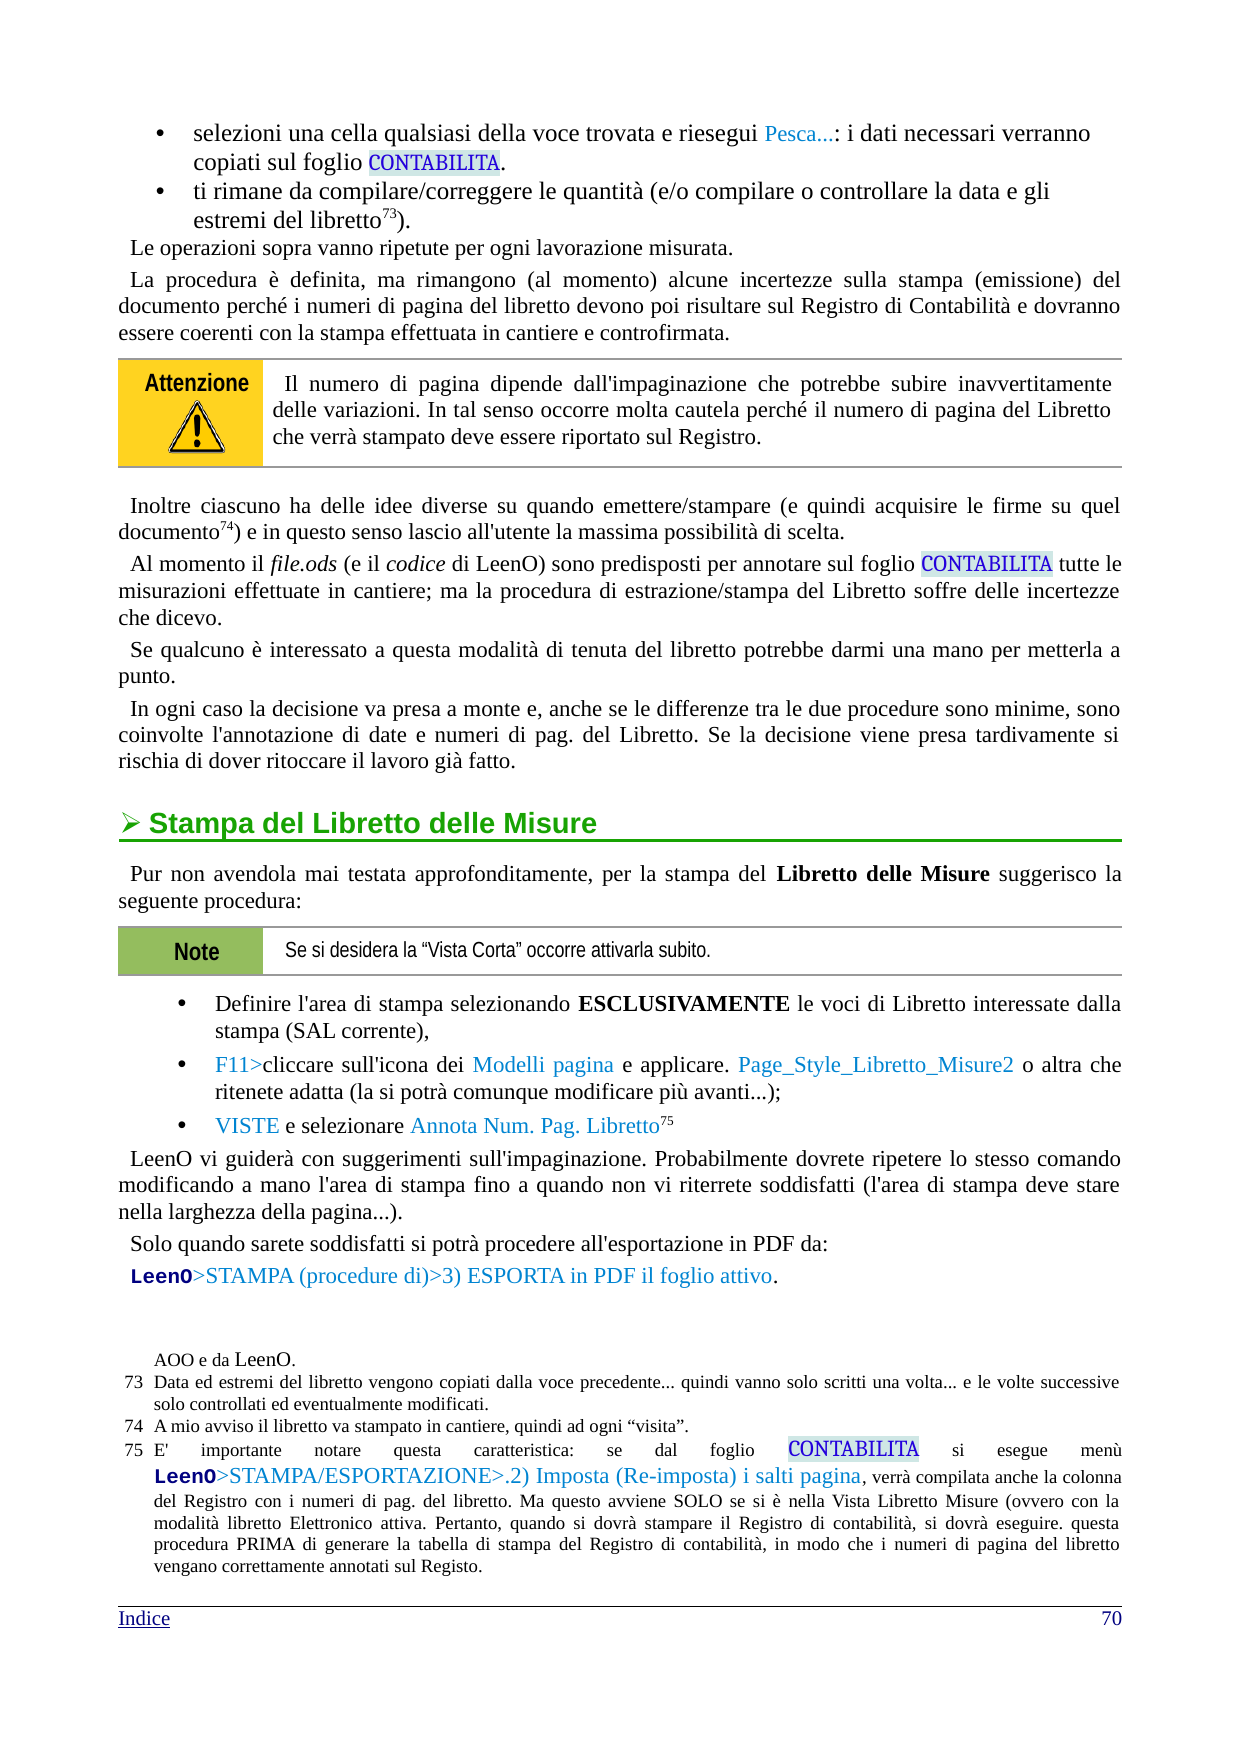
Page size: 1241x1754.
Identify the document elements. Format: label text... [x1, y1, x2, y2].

text In ogni caso la decisione va presa a monte e, anche se le differenze tra le due procedure sono minime, sono coinvolte l'annotazione di date e numeri di pag. del Libretto. Se la decisione viene presa tardivamente si rischia di dover ritoccare il lavoro già fatto. [118, 695, 1122, 774]
text La procedura è definita, ma rimangono (al momento) alcune incertezze sulla stampa (emissione) del documento perché i numeri di pagina del libretto devono poi risultare sul Registro di Contabilità e dovranno essere coerenti con la stampa effettuata in cantiere e controfirmata. [118, 266, 1122, 345]
table_header Se si desidera la “Vista Corta” occorre attivarla subito. [264, 928, 1122, 974]
list E' importante notare questa caratteristica: se dal foglio CONTABILITA si esegue menù LeenO>STAMPA/ESPORTAZIONE>.2) Imposta (Re-imposta) i salti pagina, verrà compilata anche la colonna del Registro con i numeri di pag. del libretto. Ma questo avviene SOLO se si è nella Vista Libretto Misure (ovvero con la modalità libretto Elettronico attiva. Pertanto, quando si dovrà stampare il Registro di contabilità, si dovrà eseguire. questa procedura PRIMA di generare la tabella di stampa del Registro di contabilità, in modo che i numeri di pagina del libretto vengano correttamente annotati sul Registo. [124, 1436, 1122, 1576]
text Se qualcuno è interessato a questa modalità di tenuta del libretto potrebbe darmi una mano per metterla a punto. [118, 636, 1122, 689]
table_header Note [118, 928, 263, 974]
picture [164, 397, 229, 457]
list VISTE e selezionare Annota Num. Pag. Libretto [177, 1111, 1122, 1139]
text Le operazioni sopra vanno ripetute per ogni lavorazione misurata. [118, 234, 1122, 260]
text LeenO vi guiderà con suggerimenti sull'impaginazione. Probabilmente dovrete ripetere lo stesso comando modificando a mano l'area di stampa fino a quando non vi riterrete soddisfatti (l'area di stampa deve stare nella larghezza della pagina...). [118, 1145, 1122, 1224]
table_header Il numero di pagina dipende dall'impaginazione che potrebbe subire inavvertitamente delle variazioni. In tal senso occorre molta cautela perché il numero di pagina del Libretto che verrà stampato deve essere riportato sul Registro. [264, 360, 1122, 466]
list F11>cliccare sull'icona dei Modelli pagina e applicare. Page_Style_Libretto_Misure2 o altra che ritenete adatta (la si potrà comunque modificare più avanti...); [177, 1049, 1122, 1104]
text Inoltre ciascuno ha delle idee diverse su quando emettere/stampare (e quindi acquisire le firme su quel documento) e in questo senso lascio all'utente la massima possibilità di scelta. [118, 492, 1122, 544]
text Pur non avendola mai testata approfonditamente, per la stampa del Libretto delle Misure suggerisco la seguente procedura: [118, 860, 1122, 913]
list Definire l'area di stampa selezionando ESCLUSIVAMENTE le voci di Libretto interessate dalla stampa (SAL corrente), [177, 988, 1122, 1043]
subtitle Stampa del Libretto delle Misure [119, 806, 1122, 839]
text LeenO>STAMPA (procedure di)>3) ESPORTA in PDF il foglio attivo. [118, 1262, 1122, 1290]
table_header Attenzione [118, 360, 263, 466]
list AOO e da LeenO. [124, 1347, 1122, 1371]
list Data ed estremi del libretto vengono copiati dalla voce precedente... quindi vanno solo scritti una volta... e le volte successive solo controllati ed eventualmente modificati. [124, 1371, 1122, 1414]
text Al momento il file.ods (e il codice di LeenO) sono predisposti per annotare sul foglio CONTABILITA tutte le misurazioni effettuate in cantiere; ma la procedura di estrazione/stampa del Libretto soffre delle incertezze che dicevo. [118, 550, 1122, 630]
text A mio avviso il libretto va stampato in cantiere, quindi ad ogni “visita”. [124, 1414, 1122, 1436]
list ti rimane da compilare/correggere le quantità (e/o compilare o controllare la data e gli estremi del libretto). [156, 176, 1122, 234]
text Solo quando sarete soddisfatti si potrà procedere all'esportazione in PDF da: [118, 1230, 1122, 1257]
list selezioni una cella qualsiasi della voce trovata e riesegui Pesca...: i dati necessari verranno copiati sul foglio CONTABILITA. [156, 118, 1122, 176]
